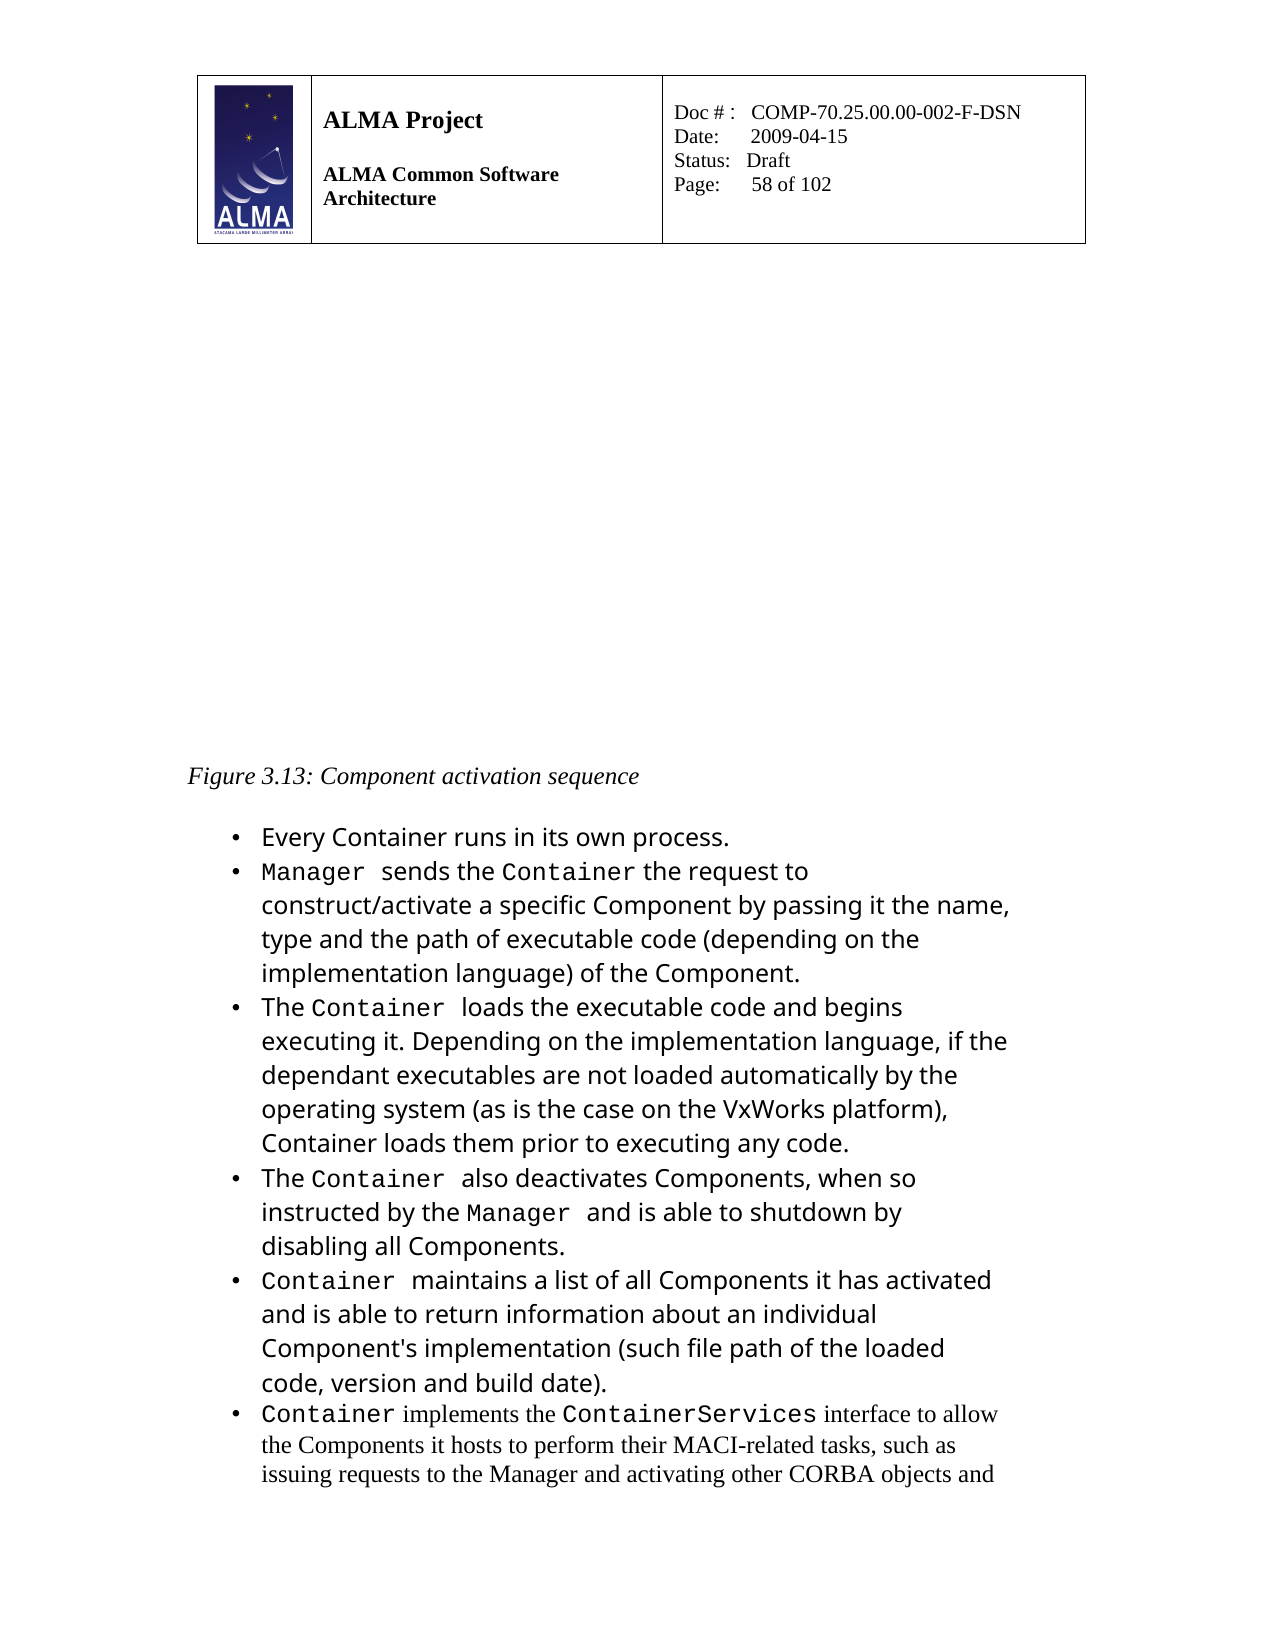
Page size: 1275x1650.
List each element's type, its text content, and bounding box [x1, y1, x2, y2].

list Container implements the ContainerServices interface to allow the Components it hosts to perform their MACI-related tasks, such as issuing requests to the Manager and activating other CORBA objects and [232, 1399, 1012, 1488]
list The Container loads the executable code and begins executing it. Depending on the implementation language, if the dependant executables are not loaded automatically by the operating system (as is the case on the VxWorks platform), Container loads them prior to executing any code. [232, 990, 1012, 1160]
list The Container also deactivates Components, when so instructed by the Manager and is able to shutdown by disabling all Components. [232, 1160, 1012, 1263]
picture [214, 85, 293, 235]
list Manager sends the Container the request to construct/activate a specific Component by passing it the name, type and the path of executable code (depending on the implementation language) of the Component. [232, 853, 1012, 990]
text Figure 3.13: Component activation sequence [187, 273, 1012, 790]
list Container maintains a list of all Components it has activated and is able to return information about an individual Component's implementation (such file path of the loaded code, version and build date). [232, 1263, 1012, 1399]
list Every Container runs in its own process. [232, 819, 1012, 853]
